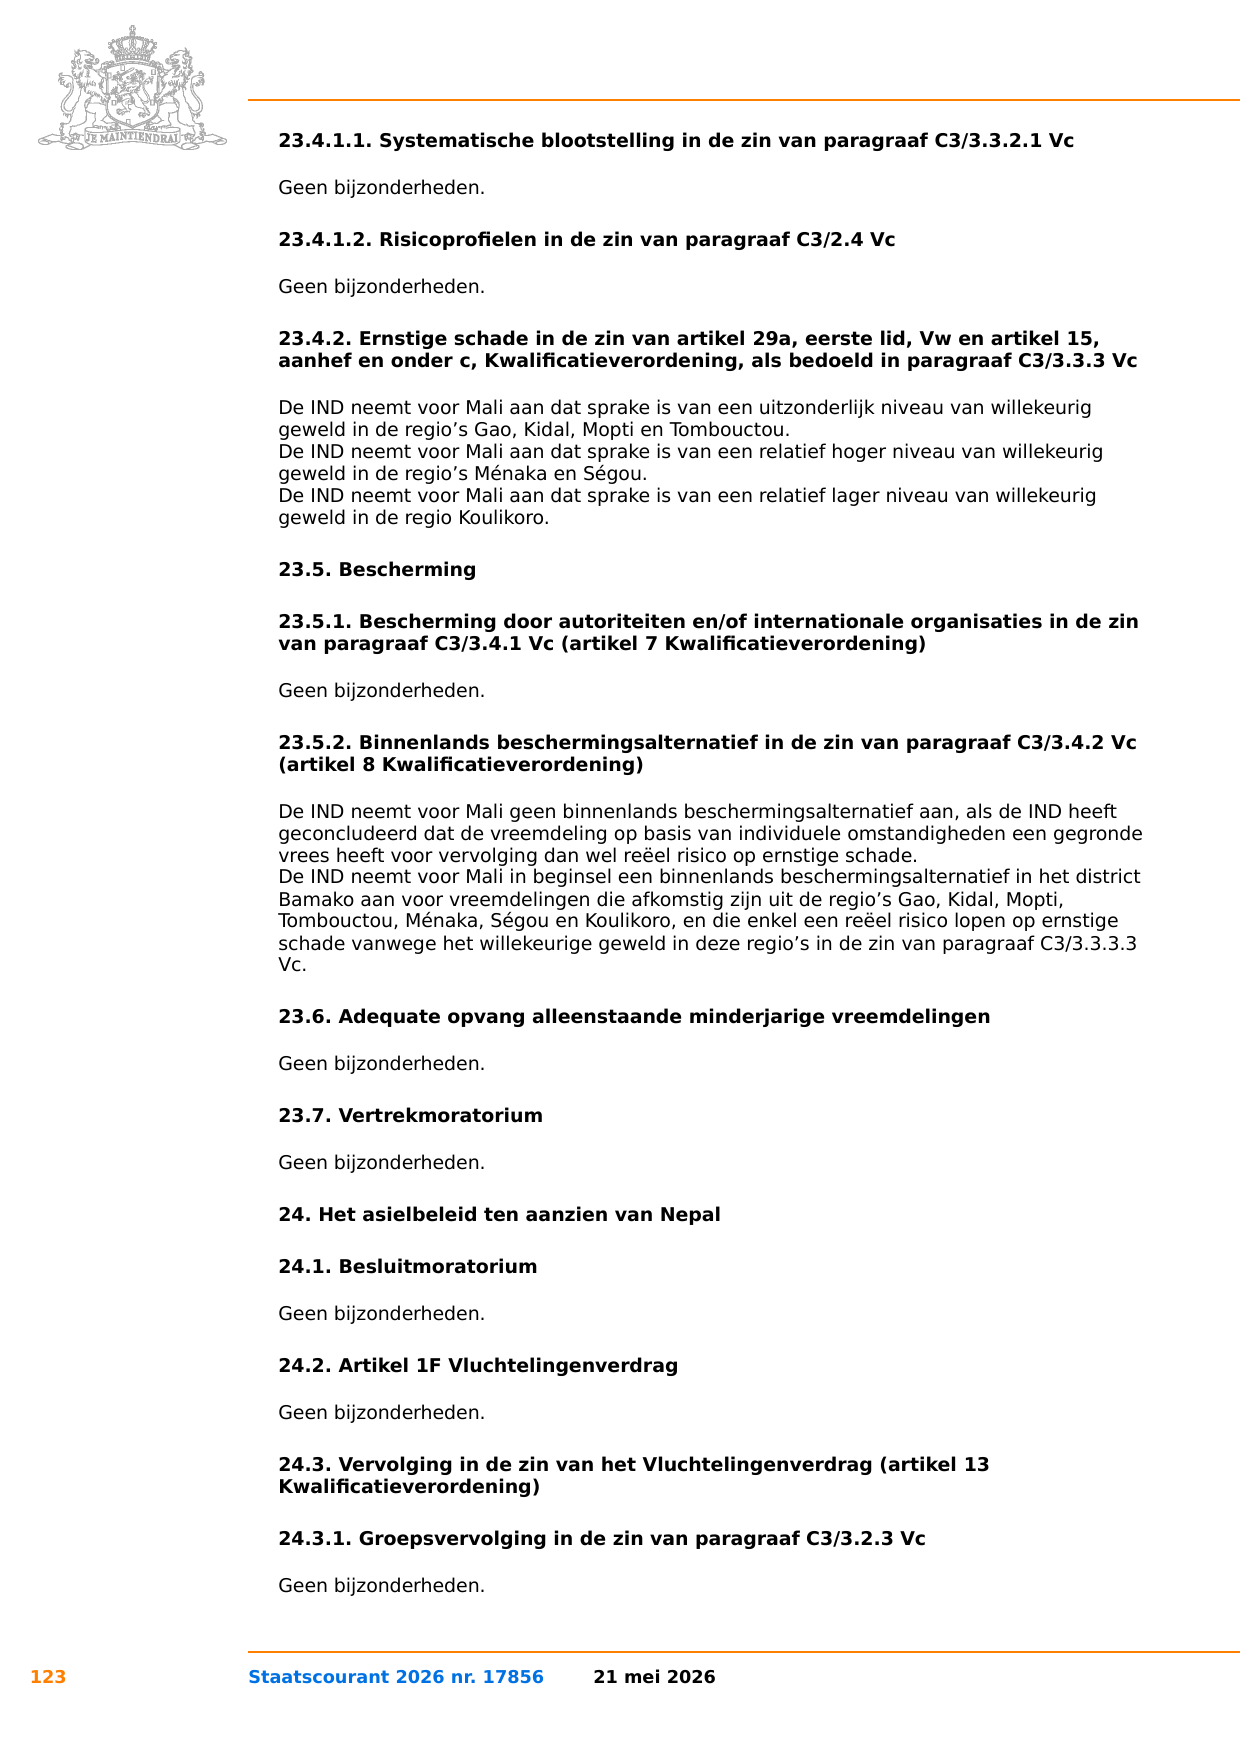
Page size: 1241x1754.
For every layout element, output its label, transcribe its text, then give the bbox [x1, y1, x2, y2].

text De IND neemt voor Mali aan dat sprake is van een relatief hoger niveau van willekeurig geweld in de regio’s Ménaka en Ségou. [278, 441, 1163, 485]
subtitle 23.5. Bescherming [278, 559, 1163, 581]
text De IND neemt voor Mali aan dat sprake is van een relatief lager niveau van willekeurig geweld in de regio Koulikoro. [278, 485, 1163, 529]
subtitle 23.4.1.2. Risicoprofielen in de zin van paragraaf C3/2.4 Vc [278, 229, 1163, 251]
text De IND neemt voor Mali aan dat sprake is van een uitzonderlijk niveau van willekeurig geweld in de regio’s Gao, Kidal, Mopti en Tombouctou. [278, 397, 1163, 441]
subtitle 24. Het asielbeleid ten aanzien van Nepal [278, 1204, 1163, 1226]
subtitle 24.2. Artikel 1F Vluchtelingenverdrag [278, 1355, 1163, 1377]
subtitle 23.5.2. Binnenlands beschermingsalternatief in de zin van paragraaf C3/3.4.2 Vc (artikel 8 Kwalificatieverordening) [278, 732, 1163, 776]
text Geen bijzonderheden. [278, 276, 1163, 298]
subtitle 23.4.2. Ernstige schade in de zin van artikel 29a, eerste lid, Vw en artikel 15, aanhef en onder c, Kwalificatieverordening, als bedoeld in paragraaf C3/3.3.3 Vc [278, 328, 1163, 372]
subtitle 24.1. Besluitmoratorium [278, 1256, 1163, 1278]
subtitle 23.5.1. Bescherming door autoriteiten en/of internationale organisaties in de zin van paragraaf C3/3.4.1 Vc (artikel 7 Kwalificatieverordening) [278, 611, 1163, 654]
text Geen bijzonderheden. [278, 1053, 1163, 1075]
subtitle 23.4.1.1. Systematische blootstelling in de zin van paragraaf C3/3.3.2.1 Vc [278, 130, 1163, 152]
text Geen bijzonderheden. [278, 177, 1163, 199]
text Geen bijzonderheden. [278, 1575, 1163, 1597]
picture [38, 25, 227, 150]
text Geen bijzonderheden. [278, 679, 1163, 702]
text Geen bijzonderheden. [278, 1303, 1163, 1325]
subtitle 23.6. Adequate opvang alleenstaande minderjarige vreemdelingen [278, 1006, 1163, 1028]
text De IND neemt voor Mali in beginsel een binnenlands beschermingsalternatief in het district Bamako aan voor vreemdelingen die afkomstig zijn uit de regio’s Gao, Kidal, Mopti, Tombouctou, Ménaka, Ségou en Koulikoro, en die enkel een reëel risico lopen op ernstige schade vanwege het willekeurige geweld in deze regio’s in de zin van paragraaf C3/3.3.3.3 Vc. [278, 866, 1163, 976]
subtitle 24.3. Vervolging in de zin van het Vluchtelingenverdrag (artikel 13 Kwalificatieverordening) [278, 1454, 1163, 1498]
text De IND neemt voor Mali geen binnenlands beschermingsalternatief aan, als de IND heeft geconcludeerd dat de vreemdeling op basis van individuele omstandigheden een gegronde vrees heeft voor vervolging dan wel reëel risico op ernstige schade. [278, 801, 1163, 866]
subtitle 24.3.1. Groepsvervolging in de zin van paragraaf C3/3.2.3 Vc [278, 1528, 1163, 1550]
text Geen bijzonderheden. [278, 1402, 1163, 1424]
subtitle 23.7. Vertrekmoratorium [278, 1105, 1163, 1127]
text Geen bijzonderheden. [278, 1152, 1163, 1174]
